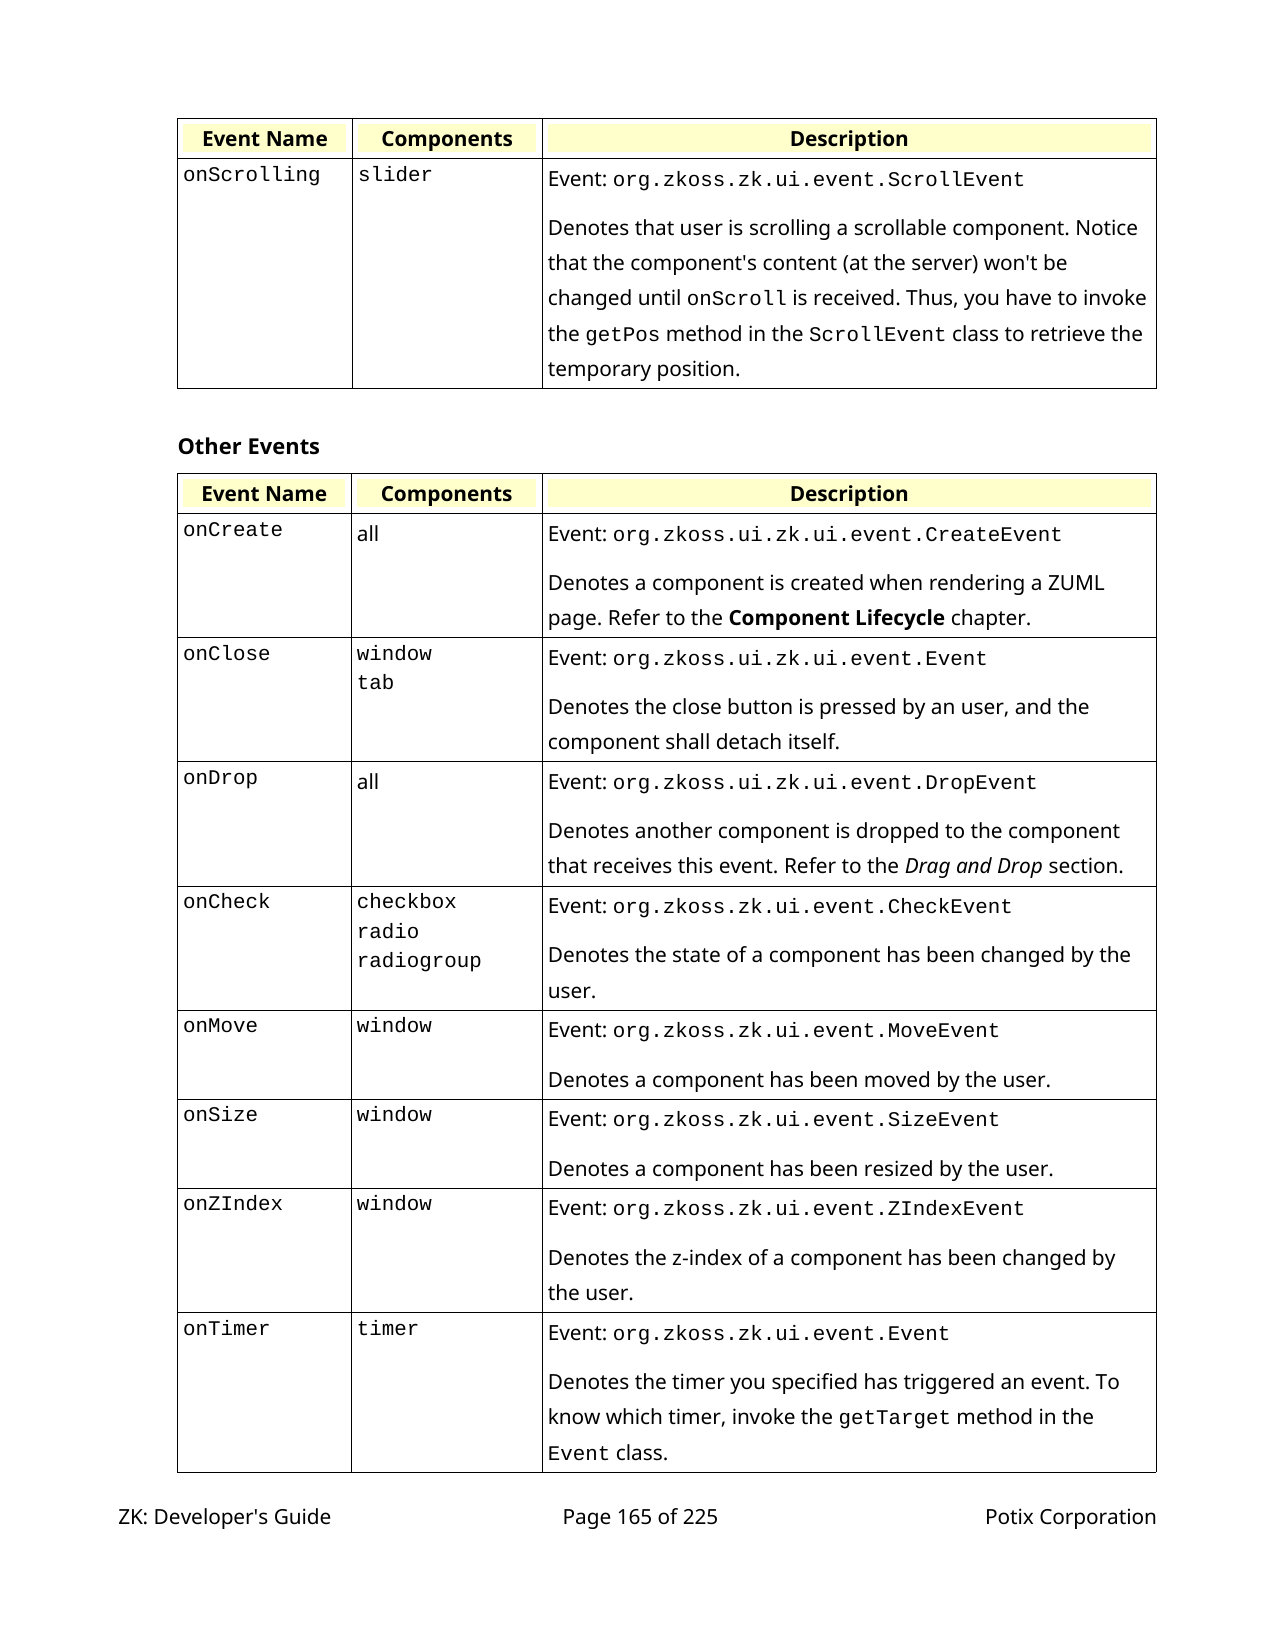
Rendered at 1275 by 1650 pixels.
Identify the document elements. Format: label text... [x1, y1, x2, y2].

table_header Description [543, 474, 1156, 513]
table_cell all [352, 514, 542, 637]
table_cell onScrolling [178, 159, 352, 388]
table_header Description [543, 119, 1156, 158]
table_cell onCheck [178, 887, 351, 1010]
table_header Event Name [178, 474, 351, 513]
table_cell Event: org.zkoss.ui.zk.ui.event.CreateEvent Denotes a component is created when rendering a ZUML page. Refer to the Component Lifecycle chapter. [543, 514, 1156, 637]
table_cell slider [353, 159, 542, 388]
table_cell window [352, 1011, 542, 1099]
table_cell Event: org.zkoss.zk.ui.event.CheckEvent Denotes the state of a component has been changed by the user. [543, 887, 1156, 1010]
table_cell onDrop [178, 762, 351, 886]
subtitle Other Events [177, 431, 1157, 461]
table_cell Event: org.zkoss.zk.ui.event.MoveEvent Denotes a component has been moved by the user. [543, 1011, 1156, 1099]
table_cell window [352, 1100, 542, 1188]
table_cell onClose [178, 638, 351, 761]
table_header Event Name [178, 119, 352, 158]
table_cell window [352, 1189, 542, 1312]
table_cell onSize [178, 1100, 351, 1188]
table_header Components [352, 474, 542, 513]
table_cell checkbox radio radiogroup [352, 887, 542, 1010]
table_cell all [352, 762, 542, 886]
table_cell Event: org.zkoss.ui.zk.ui.event.DropEvent Denotes another component is dropped to the component that receives this event. Refer to the Drag and Drop section. [543, 762, 1156, 886]
table_cell Event: org.zkoss.zk.ui.event.ZIndexEvent Denotes the z-index of a component has been changed by the user. [543, 1189, 1156, 1312]
table_cell onCreate [178, 514, 351, 637]
table_header Components [353, 119, 542, 158]
table_cell timer [352, 1313, 542, 1472]
table_cell Event: org.zkoss.zk.ui.event.SizeEvent Denotes a component has been resized by the user. [543, 1100, 1156, 1188]
table_cell onTimer [178, 1313, 351, 1472]
table_cell Event: org.zkoss.zk.ui.event.Event Denotes the timer you specified has triggered an event. To know which timer, invoke the getTarget method in the Event class. [543, 1313, 1156, 1472]
table_cell onZIndex [178, 1189, 351, 1312]
table_cell Event: org.zkoss.ui.zk.ui.event.Event Denotes the close button is pressed by an user, and the component shall detach itself. [543, 638, 1156, 761]
table_cell Event: org.zkoss.zk.ui.event.ScrollEvent Denotes that user is scrolling a scrollable component. Notice that the component's content (at the server) won't be changed until onScroll is received. Thus, you have to invoke the getPos method in the ScrollEvent class to retrieve the temporary position. [543, 159, 1156, 388]
table_cell window tab [352, 638, 542, 761]
table_cell onMove [178, 1011, 351, 1099]
